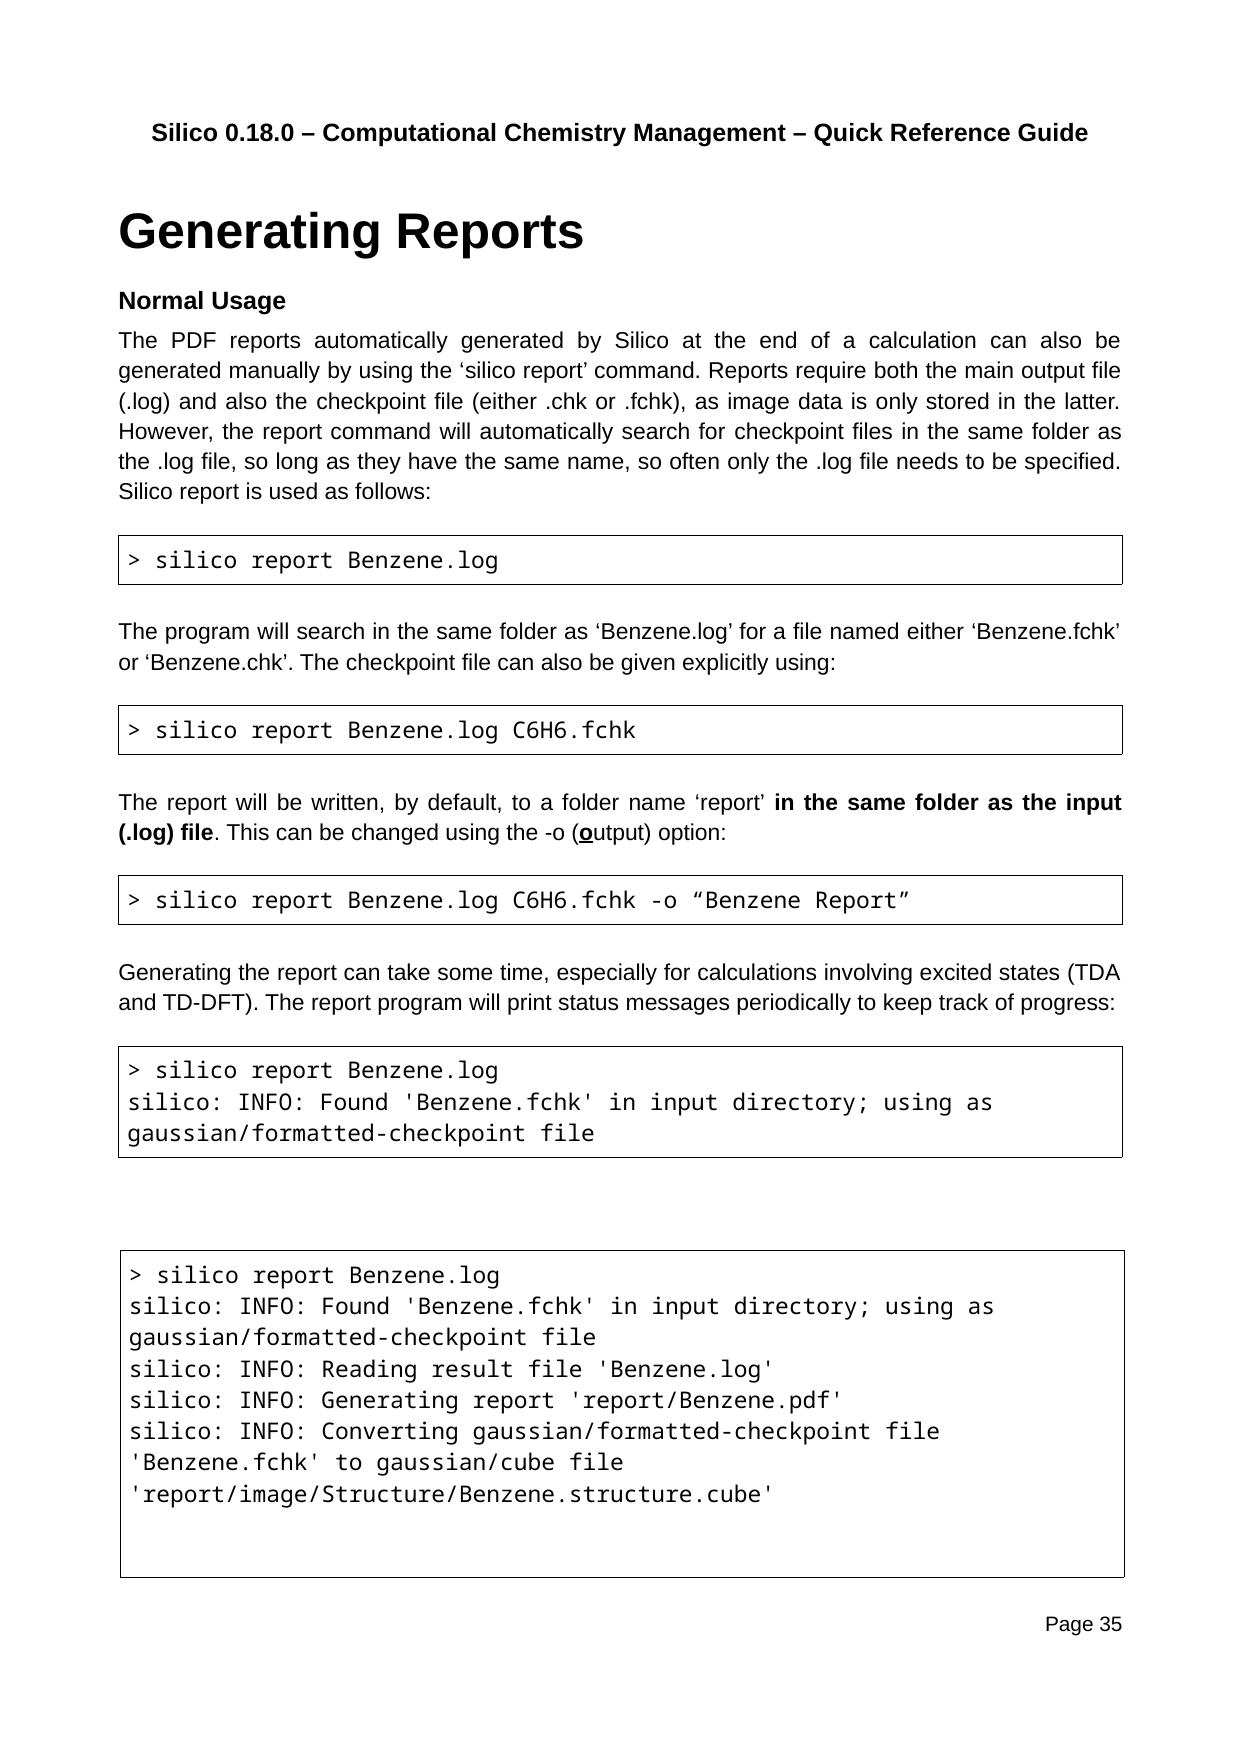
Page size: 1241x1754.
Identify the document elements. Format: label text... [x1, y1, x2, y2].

text silico: INFO: Converting gaussian/formatted-checkpoint file 'Benzene.fchk' to gaussian/cube file 'report/image/Structure/Benzene.structure.cube' [129, 1415, 1115, 1509]
subtitle Generating Reports [118, 201, 1122, 259]
text [121, 1251, 1124, 1577]
text > silico report Benzene.log C6H6.fchk [127, 714, 1113, 745]
text [119, 1047, 1122, 1157]
text [119, 706, 1122, 754]
text silico: INFO: Found 'Benzene.fchk' in input directory; using as gaussian/formatted-checkpoint file [127, 1086, 1113, 1148]
text > silico report Benzene.log [127, 1054, 1113, 1086]
text > silico report Benzene.log [127, 544, 1113, 575]
text silico: INFO: Found 'Benzene.fchk' in input directory; using as gaussian/formatted-checkpoint file [129, 1290, 1115, 1353]
text silico: INFO: Reading result file 'Benzene.log' [129, 1353, 1115, 1384]
text The program will search in the same folder as ‘Benzene.log’ for a file named either ‘Benzene.fchk’ or ‘Benzene.chk’. The checkpoint file can also be given explicitly using: [118, 585, 1122, 675]
text Generating the report can take some time, especially for calculations involving excited states (TDA and TD-DFT). The report program will print status messages periodically to keep track of progress: [118, 925, 1122, 1015]
text [119, 876, 1122, 924]
text [118, 863, 1122, 875]
text The PDF reports automatically generated by Silico at the end of a calculation can also be generated manually by using the ‘silico report’ command. Reports require both the main output file (.log) and also the checkpoint file (either .chk or .fchk), as image data is only stored in the latter. However, the report command will automatically search for checkpoint files in the same folder as the .log file, so long as they have the same name, so often only the .log file needs to be specified. Silico report is used as follows: [118, 327, 1122, 504]
text [118, 523, 1122, 535]
text > silico report Benzene.log [129, 1259, 1115, 1290]
text > silico report Benzene.log C6H6.fchk -o “Benzene Report” [127, 884, 1113, 916]
subtitle Normal Usage [118, 286, 1122, 315]
text [118, 693, 1122, 705]
text The report will be written, by default, to a folder name ‘report’ in the same folder as the input (.log) file. This can be changed using the -o (output) option: [118, 755, 1122, 845]
text silico: INFO: Generating report 'report/Benzene.pdf' [129, 1384, 1115, 1415]
text [119, 536, 1122, 584]
